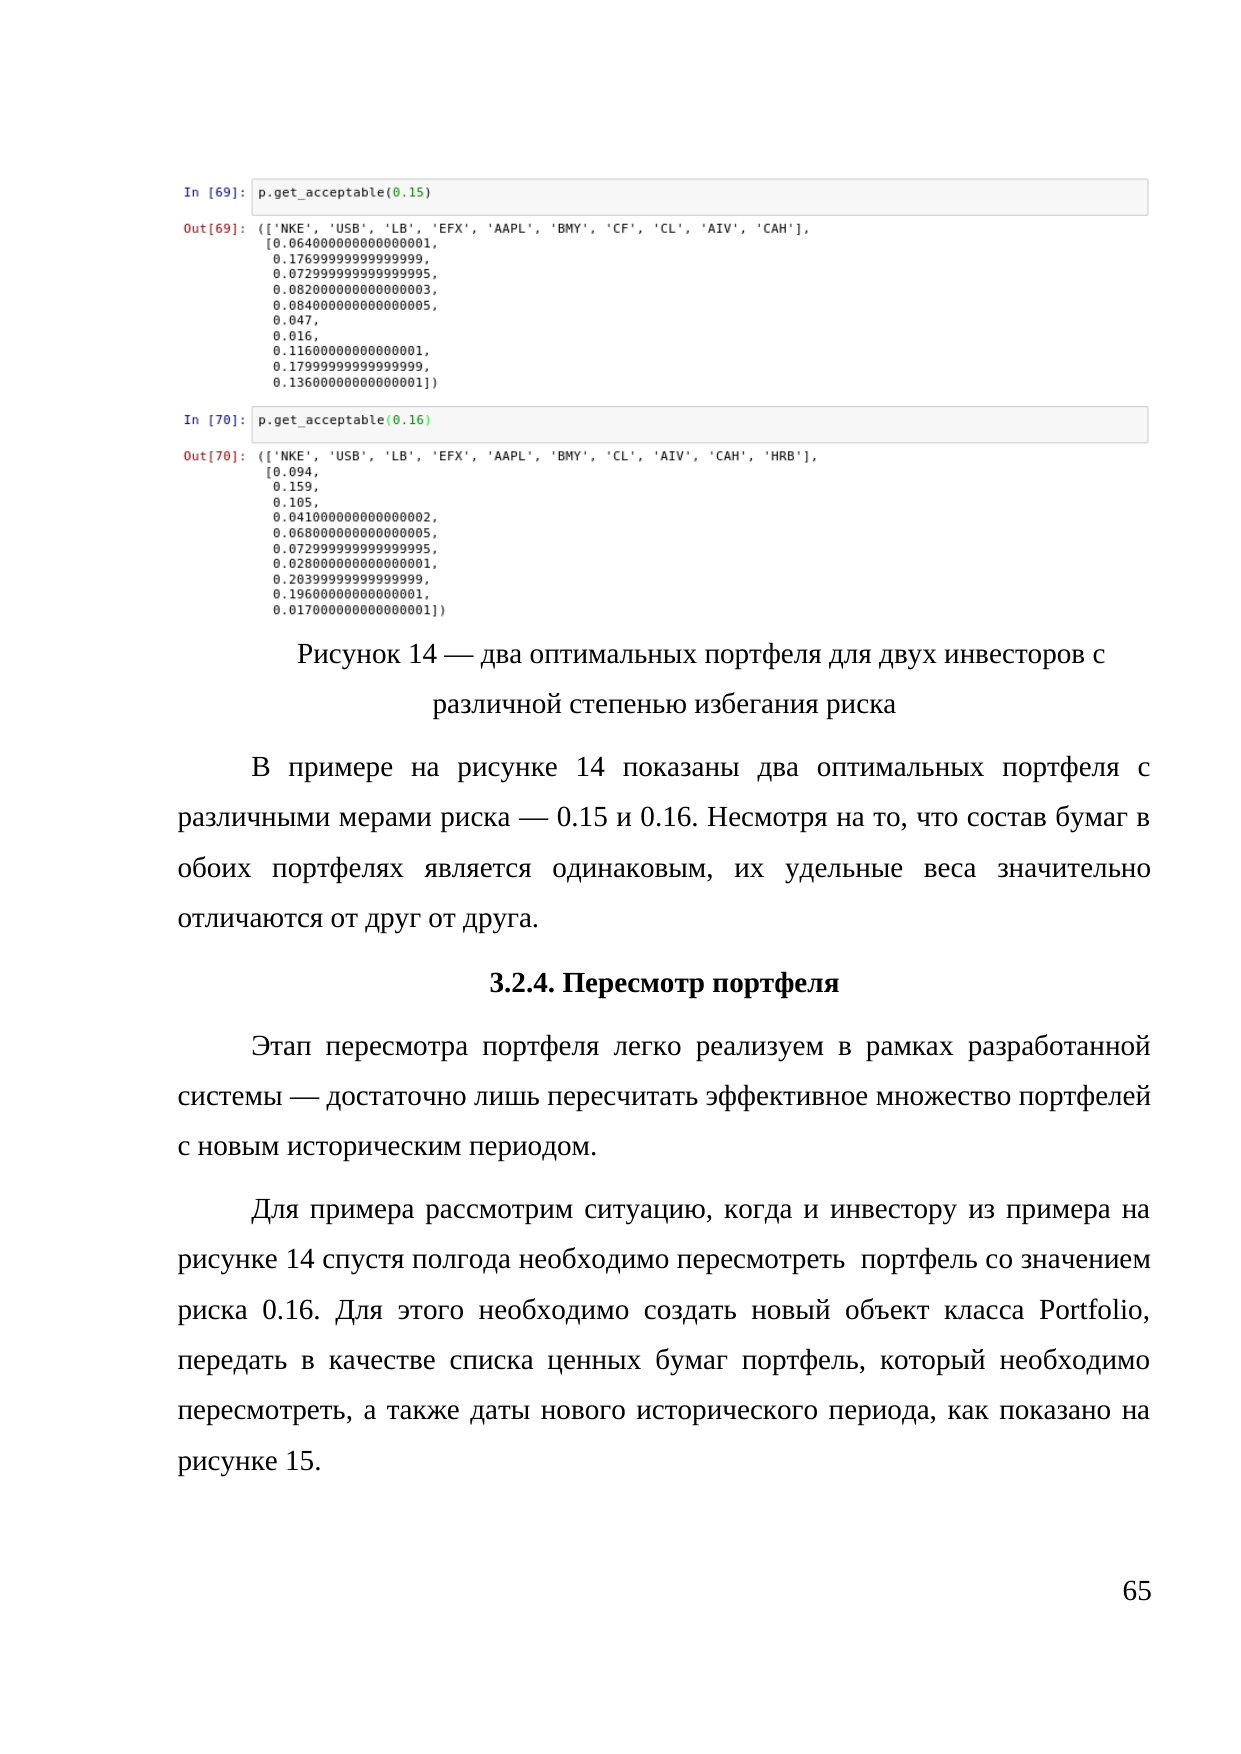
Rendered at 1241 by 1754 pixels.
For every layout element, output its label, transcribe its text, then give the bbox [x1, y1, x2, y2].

text Рисунок 14 — два оптимальных портфеля для двух инвесторов с различной степенью избегания риска [177, 620, 1152, 720]
text Для примера рассмотрим ситуацию, когда и инвестору из примера на рисунке 14 спустя полгода необходимо пересмотреть портфель со значением риска 0.16. Для этого необходимо создать новый объект класса Portfolio, передать в качестве списка ценных бумаг портфель, который необходимо пересмотреть, а также даты нового исторического периода, как показано на рисунке 15. [177, 1191, 1152, 1476]
subtitle 3.2.4. Пересмотр портфеля [177, 965, 1152, 998]
text Этап пересмотра портфеля легко реализуем в рамках разработанной системы — достаточно лишь пересчитать эффективное множество портфелей с новым историческим периодом. [177, 1028, 1152, 1162]
picture [177, 174, 1152, 620]
text В примере на рисунке 14 показаны два оптимальных портфеля с различными мерами риска — 0.15 и 0.16. Несмотря на то, что состав бумаг в обоих портфелях является одинаковым, их удельные веса значительно отличаются от друг от друга. [177, 749, 1152, 933]
